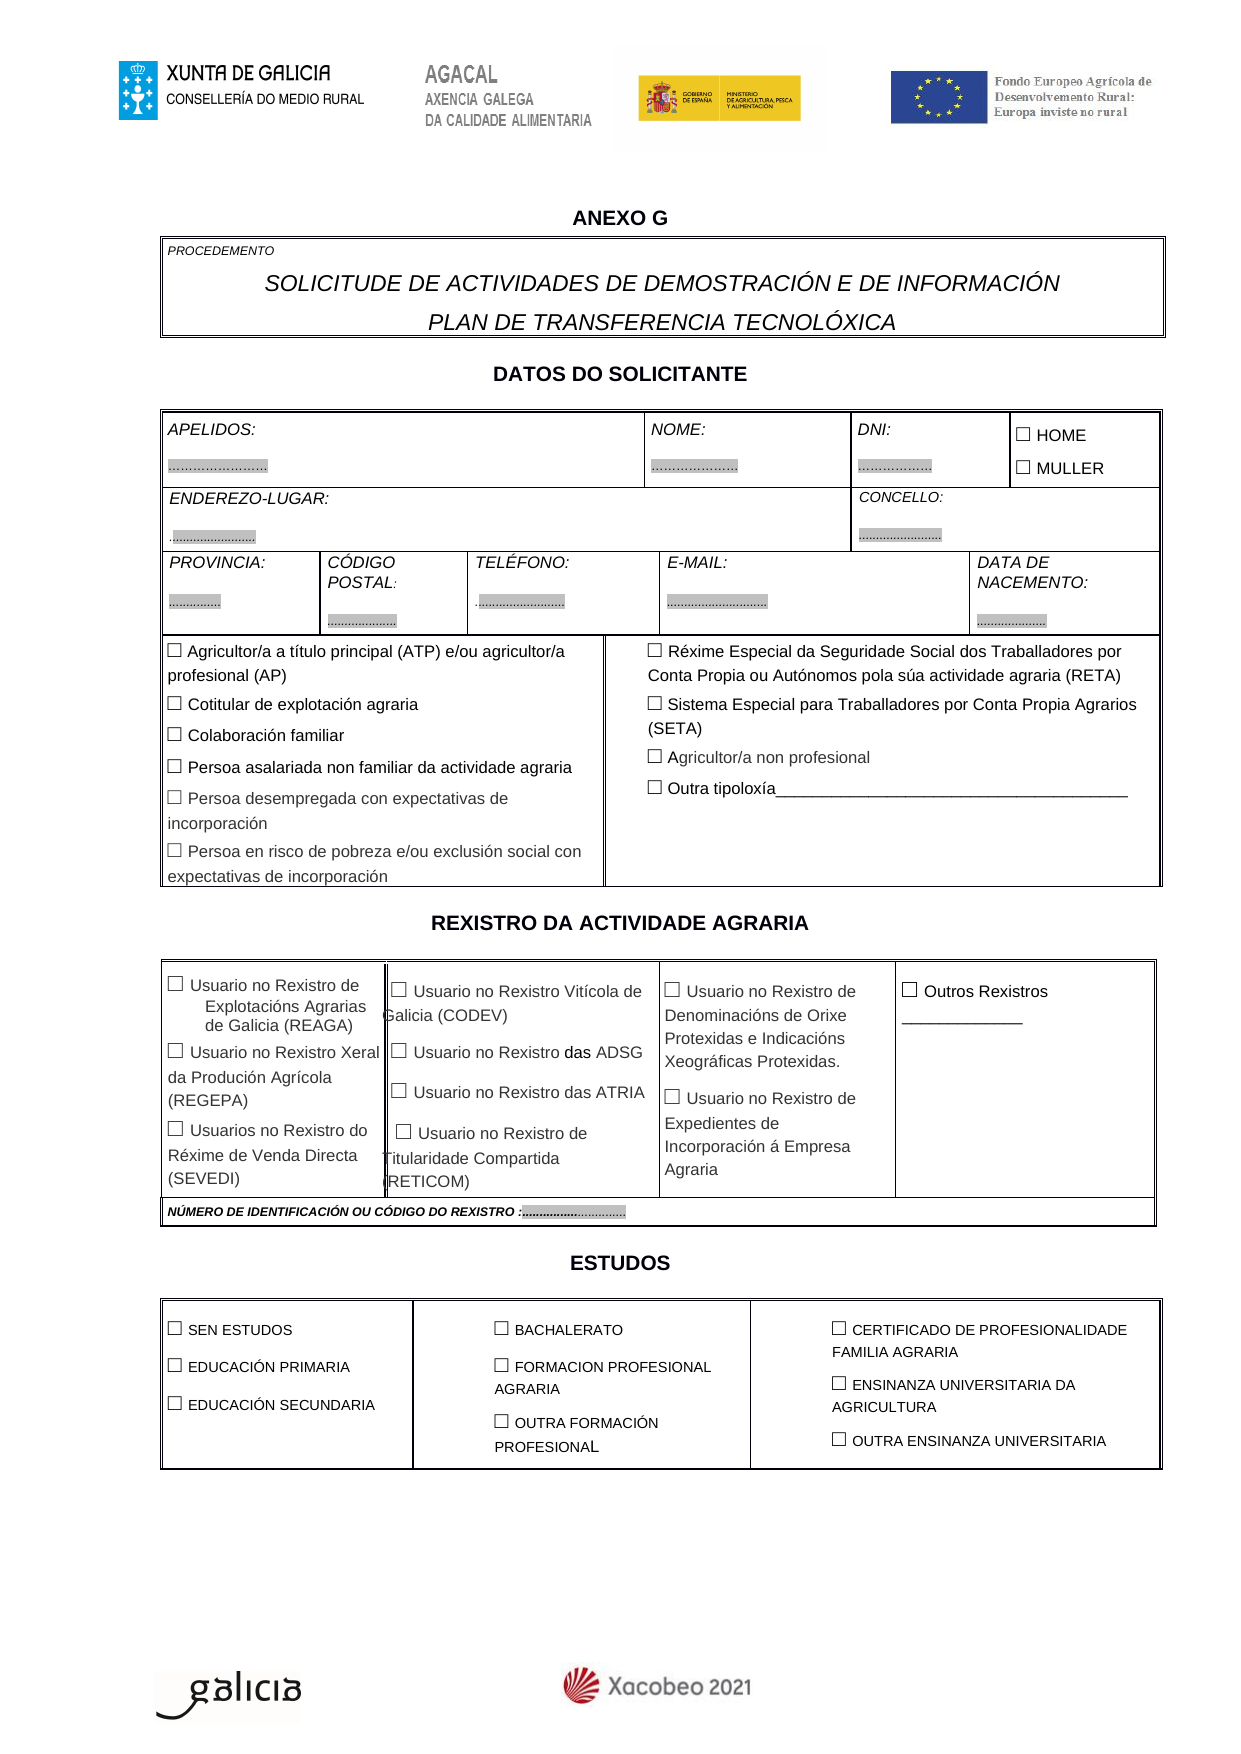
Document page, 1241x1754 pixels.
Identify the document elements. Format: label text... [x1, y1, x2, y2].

table_header □ SEN ESTUDOS □ EDUCACIÓN PRIMARIA □ EDUCACIÓN SECUNDARIA [163, 1301, 412, 1468]
text REXISTRO DA ACTIVIDADE AGRARIA [177, 911, 1063, 935]
picture [561, 1662, 754, 1707]
table_header NOME: ………………… [645, 413, 850, 486]
table_cell □ Réxime Especial da Seguridade Social dos Traballadores por Conta Propia ou Autónomos pola súa actividade agraria (RETA) □ Sistema Especial para Traballadores por Conta Propia Agrarios (SETA) □ Agricultor/a non profesional □ Outra tipoloxía______________________________________ [606, 636, 1159, 886]
table_cell CONCELLO: ........................ [852, 488, 1159, 551]
text ESTUDOS [177, 1251, 1063, 1274]
table_cell □ Agricultor/a a título principal (ATP) e/ou agricultor/a profesional (AP) □ Cotitular de explotación agraria □ Colaboración familiar □ Persoa asalariada non familiar da actividade agraria □ Persoa desempregada con expectativas de incorporación □ Persoa en risco de pobreza e/ou exclusión social con expectativas de incorporación [163, 636, 603, 886]
table_cell PROVINCIA: ............... [163, 552, 319, 634]
table_header APELIDOS: …………………… [163, 413, 644, 486]
table_cell ENDEREZO-LUGAR: ......................... [163, 488, 850, 551]
table_header □ BACHALERATO □ FORMACION PROFESIONAL AGRARIA □ OUTRA FORMACIÓN PROFESIONAL [414, 1301, 750, 1468]
table_cell NÚMERO DE IDENTIFICACIÓN OU CÓDIGO DO REXISTRO :.............................. [163, 1198, 1154, 1225]
picture [414, 44, 826, 152]
table_header □ Usuario no Rexistro de Explotacións Agrarias de Galicia (REAGA) □ Usuario no Rexistro Xeral da Produción Agrícola (REGEPA) □ Usuarios no Rexistro do Réxime de Venda Directa (SEVEDI) [162, 962, 386, 1197]
picture [132, 86, 144, 113]
picture [153, 1671, 301, 1723]
table_header □ Usuario no Rexistro Vitícola de Galicia (CODEV) □ Usuario no Rexistro das ADSG □ Usuario no Rexistro das ATRIA □ Usuario no Rexistro de Titularidade Compartida (RETICOM) [386, 962, 659, 1197]
table_cell E-MAIL: ............................. [660, 552, 969, 634]
picture [884, 65, 1162, 129]
table_header □ Outros Rexistros _____________ [896, 962, 1154, 1197]
table_cell CÓDIGO POSTAL: .................... [321, 552, 467, 634]
picture [158, 61, 364, 120]
table_header □ HOME □ MULLER [1011, 413, 1159, 486]
table_header □ Usuario no Rexistro de Denominacións de Orixe Protexidas e Indicacións Xeográficas Protexidas. □ Usuario no Rexistro de Expedientes de Incorporación á Empresa Agraria [660, 962, 895, 1197]
table_header DNI: ……………… [852, 413, 1009, 486]
text ANEXO G [177, 205, 1063, 229]
text DATOS DO SOLICITANTE [177, 362, 1063, 386]
table_cell DATA DE NACEMENTO: .................... [970, 552, 1159, 634]
table_cell TELÉFONO: .......................... [468, 552, 659, 634]
table_header □ CERTIFICADO DE PROFESIONALIDADE FAMILIA AGRARIA □ ENSINANZA UNIVERSITARIA DA AGRICULTURA □ OUTRA ENSINANZA UNIVERSITARIA [751, 1301, 1159, 1468]
table_header PROCEDEMENTO SOLICITUDE DE ACTIVIDADES DE DEMOSTRACIÓN E DE INFORMACIÓN PLAN DE TRANSFERENCIA TECNOLÓXICA [163, 239, 1163, 335]
